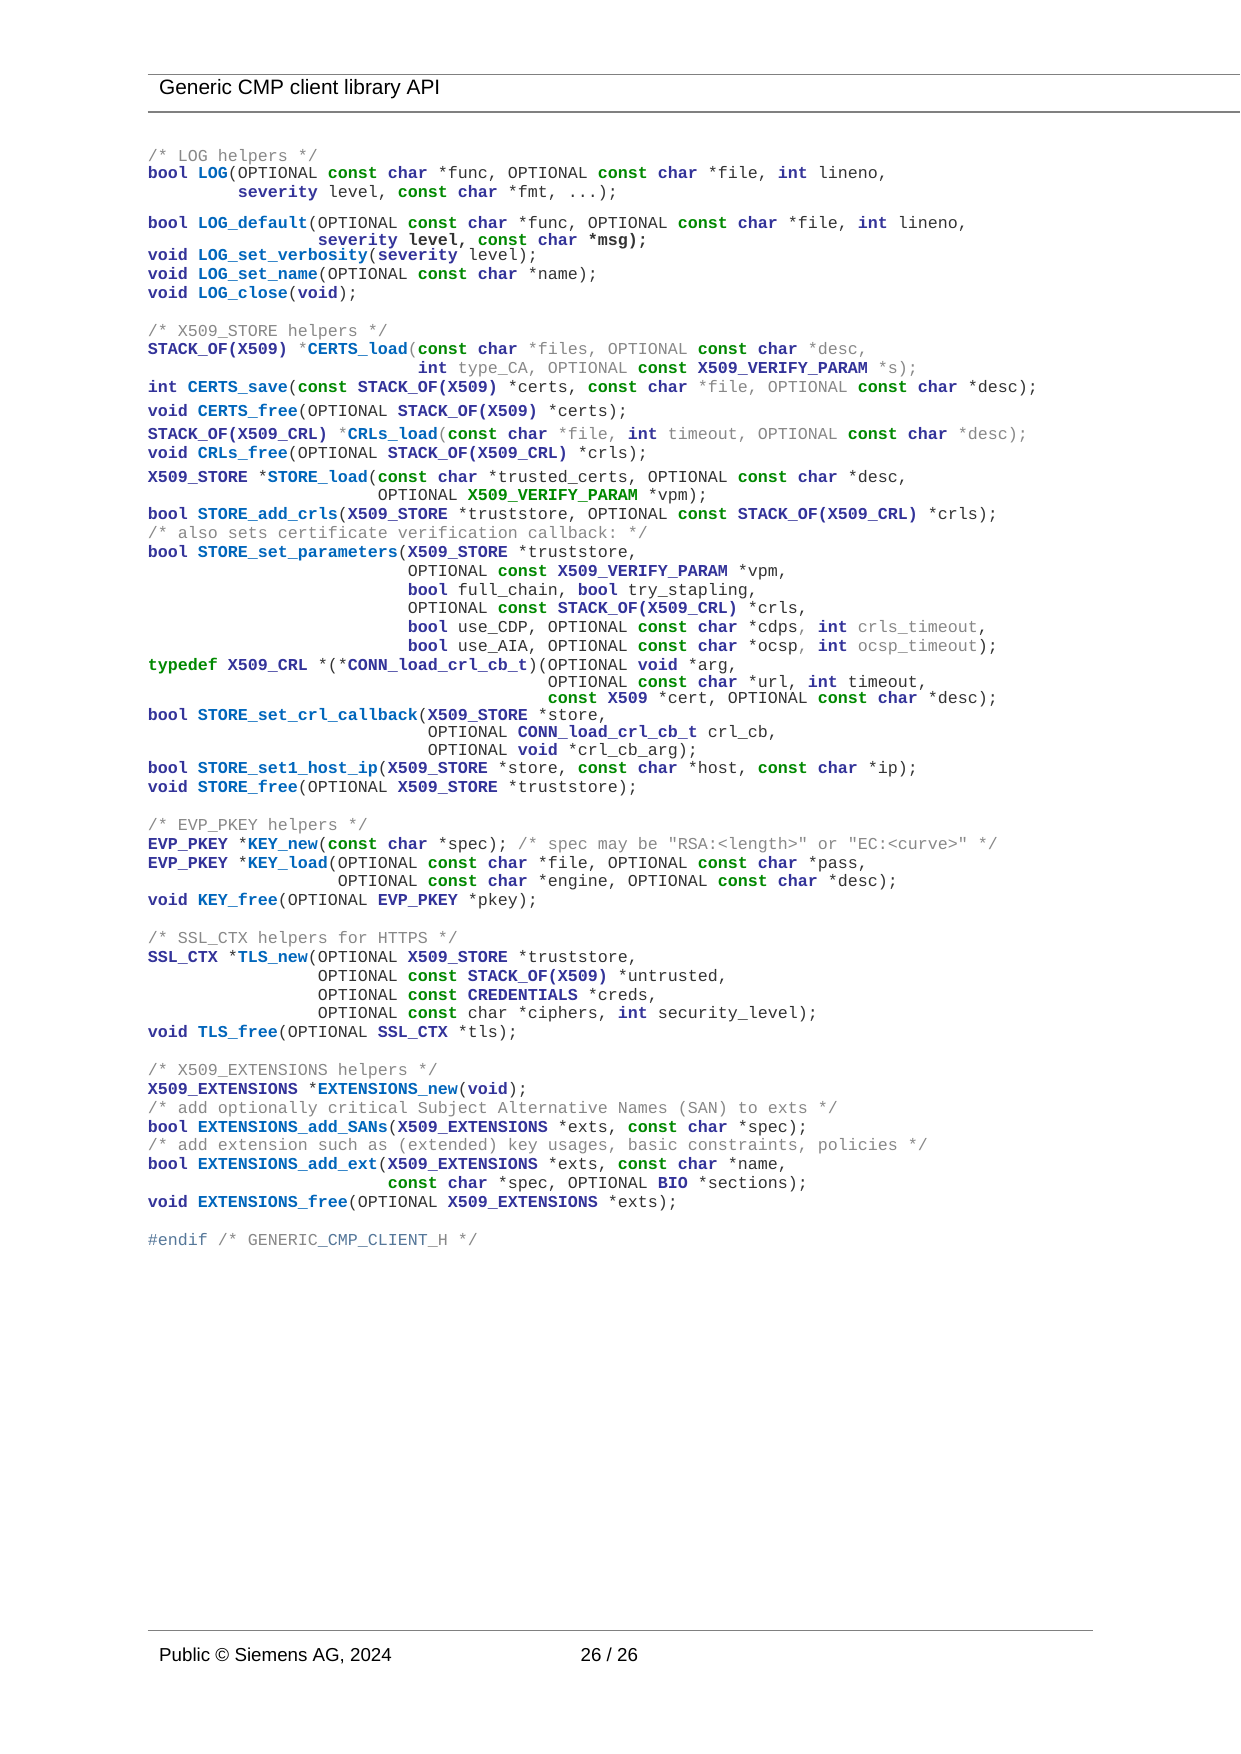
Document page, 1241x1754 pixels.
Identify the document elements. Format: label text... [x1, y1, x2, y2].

text bool EXTENSIONS_add_ext(X509_EXTENSIONS *exts, const char *name, [148, 1156, 1092, 1175]
text /* LOG helpers */ [148, 148, 1092, 164]
text /* X509_EXTENSIONS helpers */ [148, 1062, 1092, 1080]
text /* also sets certificate verification callback: */ [148, 525, 1092, 543]
text bool full_chain, bool try_stapling, [148, 581, 1092, 600]
text /* add optionally critical Subject Alternative Names (SAN) to exts */ [148, 1099, 1092, 1118]
text bool STORE_set1_host_ip(X509_STORE *store, const char *host, const char *ip); [148, 760, 1092, 779]
text OPTIONAL CONN_load_crl_cb_t crl_cb, [148, 724, 1092, 741]
text STACK_OF(X509) *CERTS_load(const char *files, OPTIONAL const char *desc, [148, 341, 1092, 360]
text const char *spec, OPTIONAL BIO *sections); [148, 1175, 1092, 1193]
text void EXTENSIONS_free(OPTIONAL X509_EXTENSIONS *exts); [148, 1193, 1092, 1212]
text /* SSL_CTX helpers for HTTPS */ [148, 929, 1092, 948]
text SSL_CTX *TLS_new(OPTIONAL X509_STORE *truststore, OPTIONAL const STACK_OF(X509) *untrusted, [148, 948, 1092, 986]
text void KEY_free(OPTIONAL EVP_PKEY *pkey); [148, 892, 1092, 911]
text OPTIONAL void *crl_cb_arg); [148, 741, 1092, 760]
text OPTIONAL const STACK_OF(X509_CRL) *crls, [148, 600, 1092, 619]
text X509_EXTENSIONS *EXTENSIONS_new(void); [148, 1080, 1092, 1099]
text OPTIONAL const char *url, int timeout, [148, 673, 1092, 690]
text bool LOG(OPTIONAL const char *func, OPTIONAL const char *file, int lineno, severity level, const char *fmt, ...); [148, 164, 1092, 202]
text int CERTS_save(const STACK_OF(X509) *certs, const char *file, OPTIONAL const char *desc); [148, 379, 1092, 397]
text void TLS_free(OPTIONAL SSL_CTX *tls); [148, 1024, 1092, 1043]
text void CERTS_free(OPTIONAL STACK_OF(X509) *certs); [148, 402, 1092, 421]
text bool use_CDP, OPTIONAL const char *cdps, int crls_timeout, [148, 619, 1092, 638]
text void CRLs_free(OPTIONAL STACK_OF(X509_CRL) *crls); [148, 444, 1092, 463]
text OPTIONAL const X509_VERIFY_PARAM *vpm, [148, 562, 1092, 581]
text severity level, const char *msg); void LOG_set_verbosity(severity level); [148, 232, 1092, 266]
text const X509 *cert, OPTIONAL const char *desc); [148, 690, 1092, 707]
text void LOG_close(void); [148, 284, 1092, 303]
text void LOG_set_name(OPTIONAL const char *name); [148, 266, 1092, 284]
text bool STORE_add_crls(X509_STORE *truststore, OPTIONAL const STACK_OF(X509_CRL) *crls); [148, 506, 1092, 525]
text /* EVP_PKEY helpers */ [148, 816, 1092, 835]
text bool STORE_set_crl_callback(X509_STORE *store, [148, 707, 1092, 724]
text int type_CA, OPTIONAL const X509_VERIFY_PARAM *s); [148, 360, 1092, 379]
text bool LOG_default(OPTIONAL const char *func, OPTIONAL const char *file, int lineno, [148, 215, 1092, 232]
text bool STORE_set_parameters(X509_STORE *truststore, [148, 543, 1092, 562]
text OPTIONAL const CREDENTIALS *creds, OPTIONAL const char *ciphers, int security_level); [148, 986, 1092, 1024]
text X509_STORE *STORE_load(const char *trusted_certs, OPTIONAL const char *desc, OPTIONAL X509_VERIFY_PARAM *vpm); [148, 468, 1092, 506]
text void STORE_free(OPTIONAL X509_STORE *truststore); [148, 779, 1092, 798]
text EVP_PKEY *KEY_new(const char *spec); /* spec may be "RSA:<length>" or "EC:<curve>" */ [148, 835, 1092, 854]
text STACK_OF(X509_CRL) *CRLs_load(const char *file, int timeout, OPTIONAL const char *desc); [148, 426, 1092, 444]
text EVP_PKEY *KEY_load(OPTIONAL const char *file, OPTIONAL const char *pass, OPTIONAL const char *engine, OPTIONAL const char *desc); [148, 854, 1092, 892]
text typedef X509_CRL *(*CONN_load_crl_cb_t)(OPTIONAL void *arg, [148, 657, 1092, 673]
text /* add extension such as (extended) key usages, basic constraints, policies */ [148, 1137, 1092, 1156]
text bool EXTENSIONS_add_SANs(X509_EXTENSIONS *exts, const char *spec); [148, 1118, 1092, 1137]
text bool use_AIA, OPTIONAL const char *ocsp, int ocsp_timeout); [148, 638, 1092, 657]
text /* X509_STORE helpers */ [148, 322, 1092, 341]
text #endif /* GENERIC_CMP_CLIENT_H */ [148, 1231, 1092, 1250]
